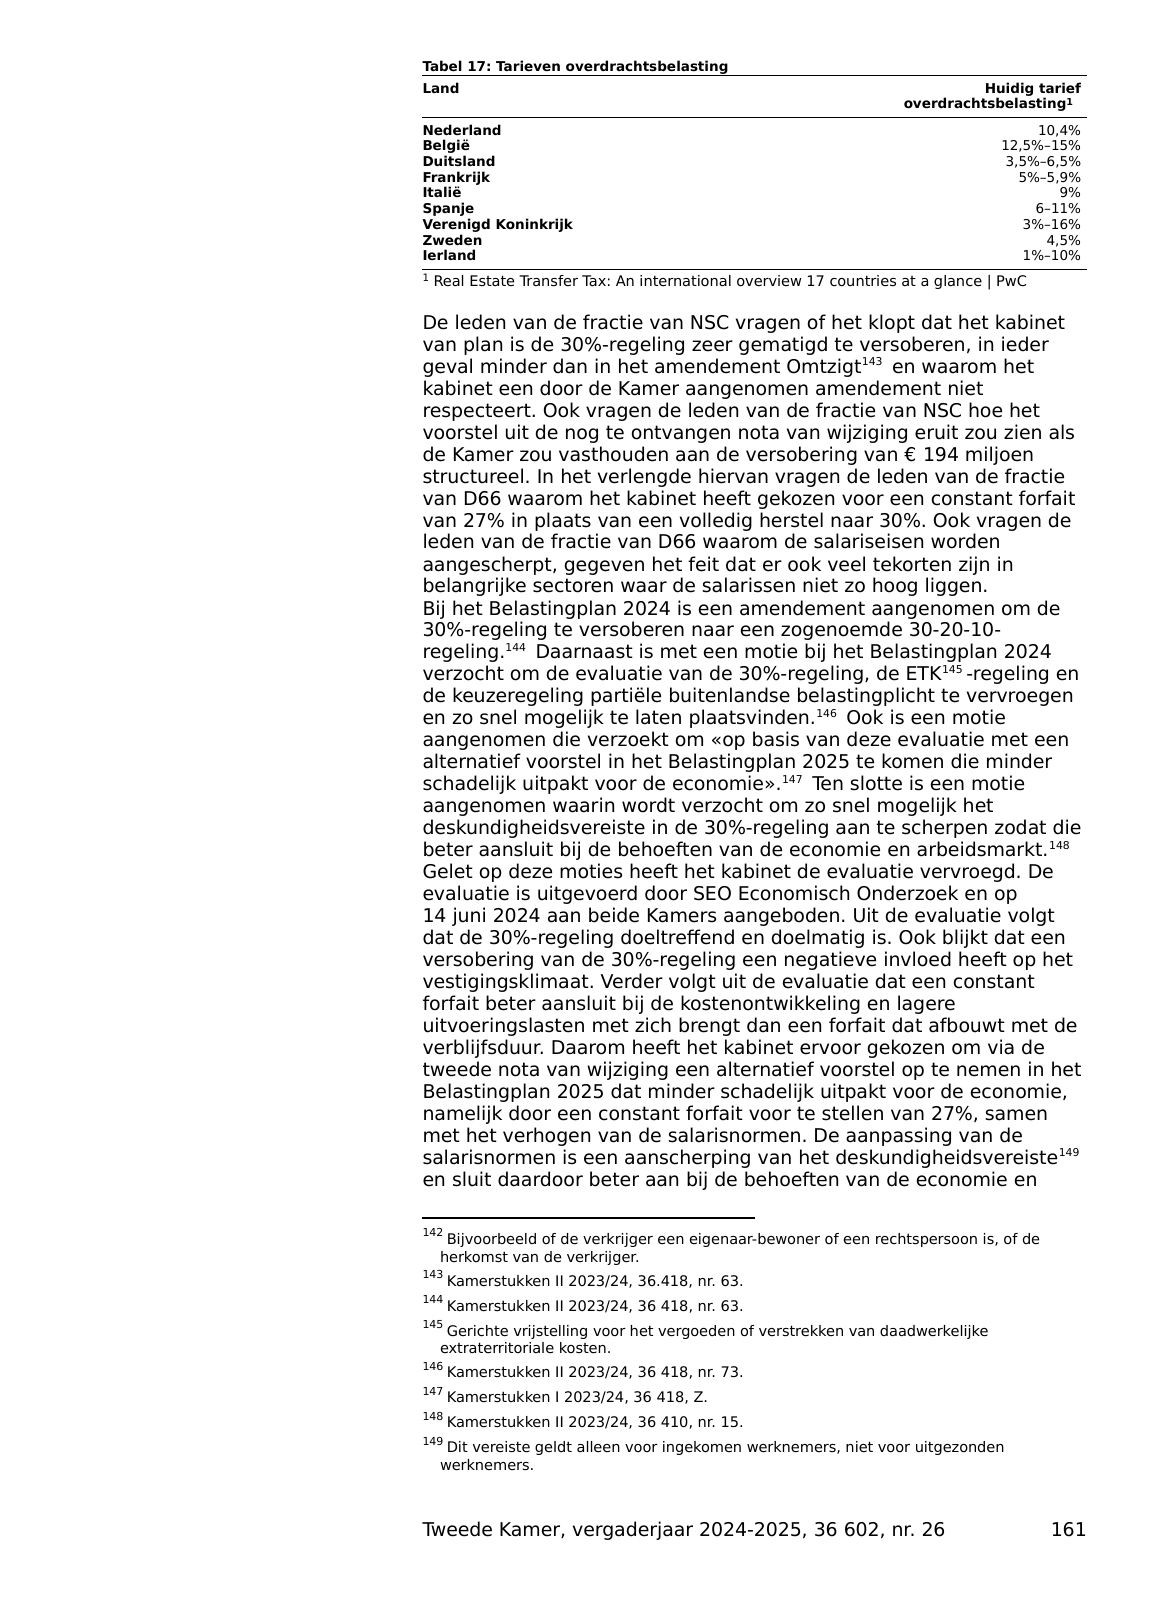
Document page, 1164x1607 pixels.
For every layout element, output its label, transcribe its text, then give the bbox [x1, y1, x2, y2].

table_cell 6–11% [836, 201, 1087, 217]
table_cell Italië [422, 185, 836, 201]
table_cell Zweden [422, 233, 836, 248]
text Kamerstukken I 2023/24, 36 418, Z. [422, 1385, 1087, 1407]
table_cell 1%–10% [836, 248, 1087, 269]
table_cell Huidig tarief overdrachtsbelasting1 [836, 76, 1087, 117]
text Gerichte vrijstelling voor het vergoeden of verstrekken van daadwerkelijke extraterritoriale kosten. [422, 1318, 1087, 1357]
table_cell 12,5%–15% [836, 138, 1087, 154]
table_cell Frankrijk [422, 170, 836, 185]
table_cell Ierland [422, 248, 836, 269]
text Kamerstukken II 2023/24, 36 418, nr. 63. [422, 1293, 1087, 1316]
table_cell 4,5% [836, 233, 1087, 248]
text Kamerstukken II 2023/24, 36 410, nr. 15. [422, 1410, 1087, 1432]
table_cell Verenigd Koninkrijk [422, 217, 836, 232]
text Dit vereiste geldt alleen voor ingekomen werknemers, niet voor uitgezonden werknemers. [422, 1435, 1087, 1474]
table_cell Duitsland [422, 154, 836, 169]
table_cell 5%–5,9% [836, 170, 1087, 185]
table_cell Land [422, 76, 836, 117]
text Kamerstukken II 2023/24, 36.418, nr. 63. [422, 1268, 1087, 1291]
text Bijvoorbeeld of de verkrijger een eigenaar-bewoner of een rechtspersoon is, of de herkomst van de verkrijger. [422, 1227, 1087, 1266]
table_cell 3,5%–6,5% [836, 154, 1087, 169]
table_cell Spanje [422, 201, 836, 217]
table_header Tabel 17: Tarieven overdrachtsbelasting [422, 59, 1087, 75]
text Kamerstukken II 2023/24, 36 418, nr. 73. [422, 1360, 1087, 1382]
text De leden van de fractie van NSC vragen of het klopt dat het kabinet van plan is de 30%-regeling zeer gematigd te versoberen, in ieder geval minder dan in het amendement Omtzigt en waarom het kabinet een door de Kamer aangenomen amendement niet respecteert. Ook vragen de leden van de fractie van NSC hoe het voorstel uit de nog te ontvangen nota van wijziging eruit zou zien als de Kamer zou vasthouden aan de versobering van € 194 miljoen structureel. In het verlengde hiervan vragen de leden van de fractie van D66 waarom het kabinet heeft gekozen voor een constant forfait van 27% in plaats van een volledig herstel naar 30%. Ook vragen de leden van de fractie van D66 waarom de salariseisen worden aangescherpt, gegeven het feit dat er ook veel tekorten zijn in belangrijke sectoren waar de salarissen niet zo hoog liggen. [422, 312, 1087, 597]
text Bij het Belastingplan 2024 is een amendement aangenomen om de 30%-regeling te versoberen naar een zogenoemde 30-20-10-regeling. Daarnaast is met een motie bij het Belastingplan 2024 verzocht om de evaluatie van de 30%-regeling, de ETK-regeling en de keuzeregeling partiële buitenlandse belastingplicht te vervroegen en zo snel mogelijk te laten plaatsvinden. Ook is een motie aangenomen die verzoekt om «op basis van deze evaluatie met een alternatief voorstel in het Belastingplan 2025 te komen die minder schadelijk uitpakt voor de economie». Ten slotte is een motie aangenomen waarin wordt verzocht om zo snel mogelijk het deskundigheidsvereiste in de 30%-regeling aan te scherpen zodat die beter aansluit bij de behoeften van de economie en arbeidsmarkt. Gelet op deze moties heeft het kabinet de evaluatie vervroegd. De evaluatie is uitgevoerd door SEO Economisch Onderzoek en op 14 juni 2024 aan beide Kamers aangeboden. Uit de evaluatie volgt dat de 30%-regeling doeltreffend en doelmatig is. Ook blijkt dat een versobering van de 30%-regeling een negatieve invloed heeft op het vestigingsklimaat. Verder volgt uit de evaluatie dat een constant forfait beter aansluit bij de kostenontwikkeling en lagere uitvoeringslasten met zich brengt dan een forfait dat afbouwt met de verblijfsduur. Daarom heeft het kabinet ervoor gekozen om via de tweede nota van wijziging een alternatief voorstel op te nemen in het Belastingplan 2025 dat minder schadelijk uitpakt voor de economie, namelijk door een constant forfait voor te stellen van 27%, samen met het verhogen van de salarisnormen. De aanpassing van de salarisnormen is een aanscherping van het deskundigheidsvereiste en sluit daardoor beter aan bij de behoeften van de economie en [422, 597, 1087, 1191]
table_cell 1 Real Estate Transfer Tax: An international overview 17 countries at a glance | PwC [422, 270, 1087, 289]
table_cell 10,4% [836, 118, 1087, 138]
table_cell Nederland [422, 118, 836, 138]
table_cell België [422, 138, 836, 154]
table_cell 9% [836, 185, 1087, 201]
table_cell 3%–16% [836, 217, 1087, 232]
